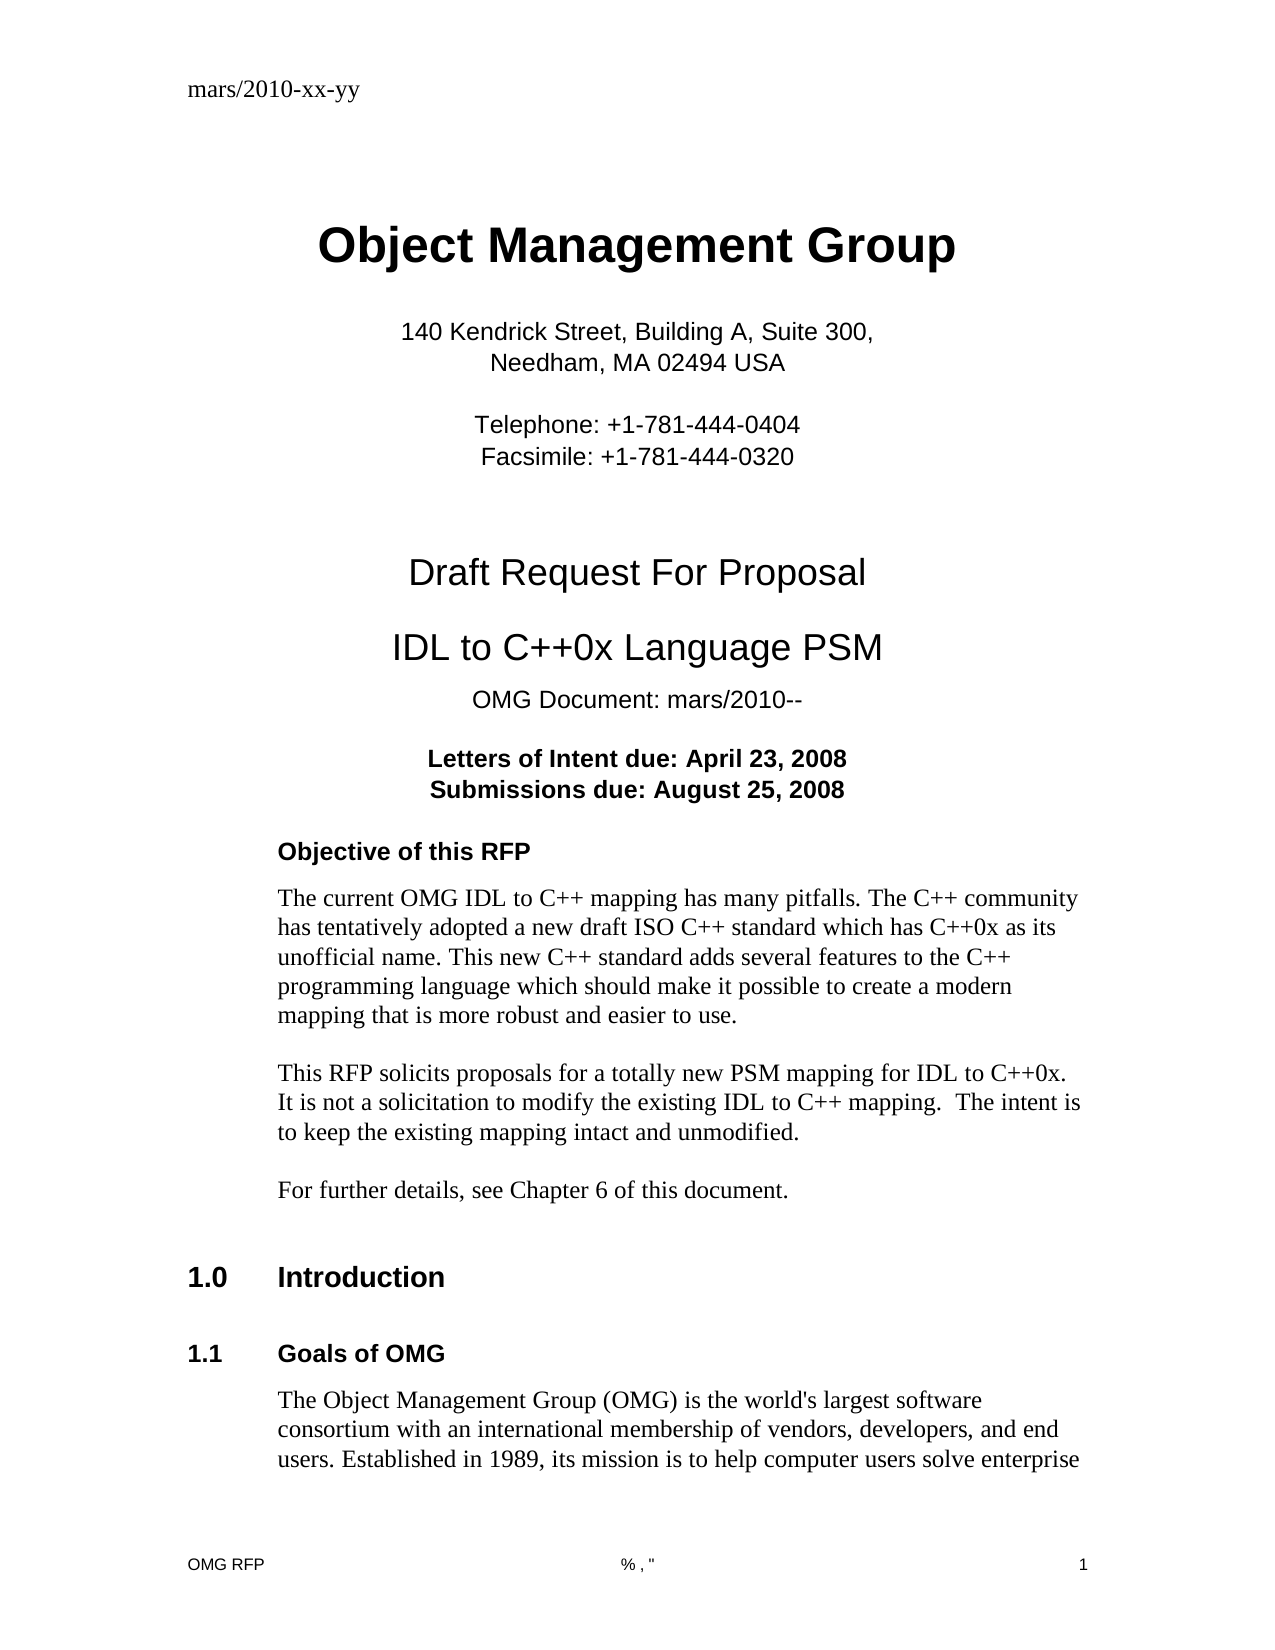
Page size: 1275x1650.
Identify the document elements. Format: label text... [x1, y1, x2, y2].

subtitle Goals of OMG [187, 1339, 1087, 1369]
subtitle Objective of this RFP [187, 837, 1087, 867]
text For further details, see Chapter 6 of this document. [277, 1175, 1087, 1204]
text Draft Request For Proposal [187, 473, 1087, 598]
subtitle Introduction [187, 1260, 1087, 1294]
text Submissions due: August 25, 2008 [187, 775, 1087, 804]
text Telephone: +1-781-444-0404 [187, 410, 1087, 439]
text Needham, MA 02494 USA [187, 348, 1087, 377]
text Object Management Group [187, 150, 1087, 275]
text OMG Document: mars/2010-- Letters of Intent due: April 23, 2008 [187, 685, 1087, 773]
text IDL to C++0x Language PSM [187, 610, 1087, 673]
text The Object Management Group (OMG) is the world's largest software consortium with an international membership of vendors, developers, and end users. Established in 1989, its mission is to help computer users solve enterprise [277, 1385, 1087, 1473]
text This RFP solicits proposals for a totally new PSM mapping for IDL to C++0x. It is not a solicitation to modify the existing IDL to C++ mapping. The intent is to keep the existing mapping intact and unmodified. [277, 1058, 1087, 1146]
text Facsimile: +1-781-444-0320 [187, 442, 1087, 471]
text The current OMG IDL to C++ mapping has many pitfalls. The C++ community has tentatively adopted a new draft ISO C++ standard which has C++0x as its unofficial name. This new C++ standard adds several features to the C++ programming language which should make it possible to create a modern mapping that is more robust and easier to use. [277, 883, 1087, 1029]
text 140 Kendrick Street, Building A, Suite 300, [187, 287, 1087, 346]
